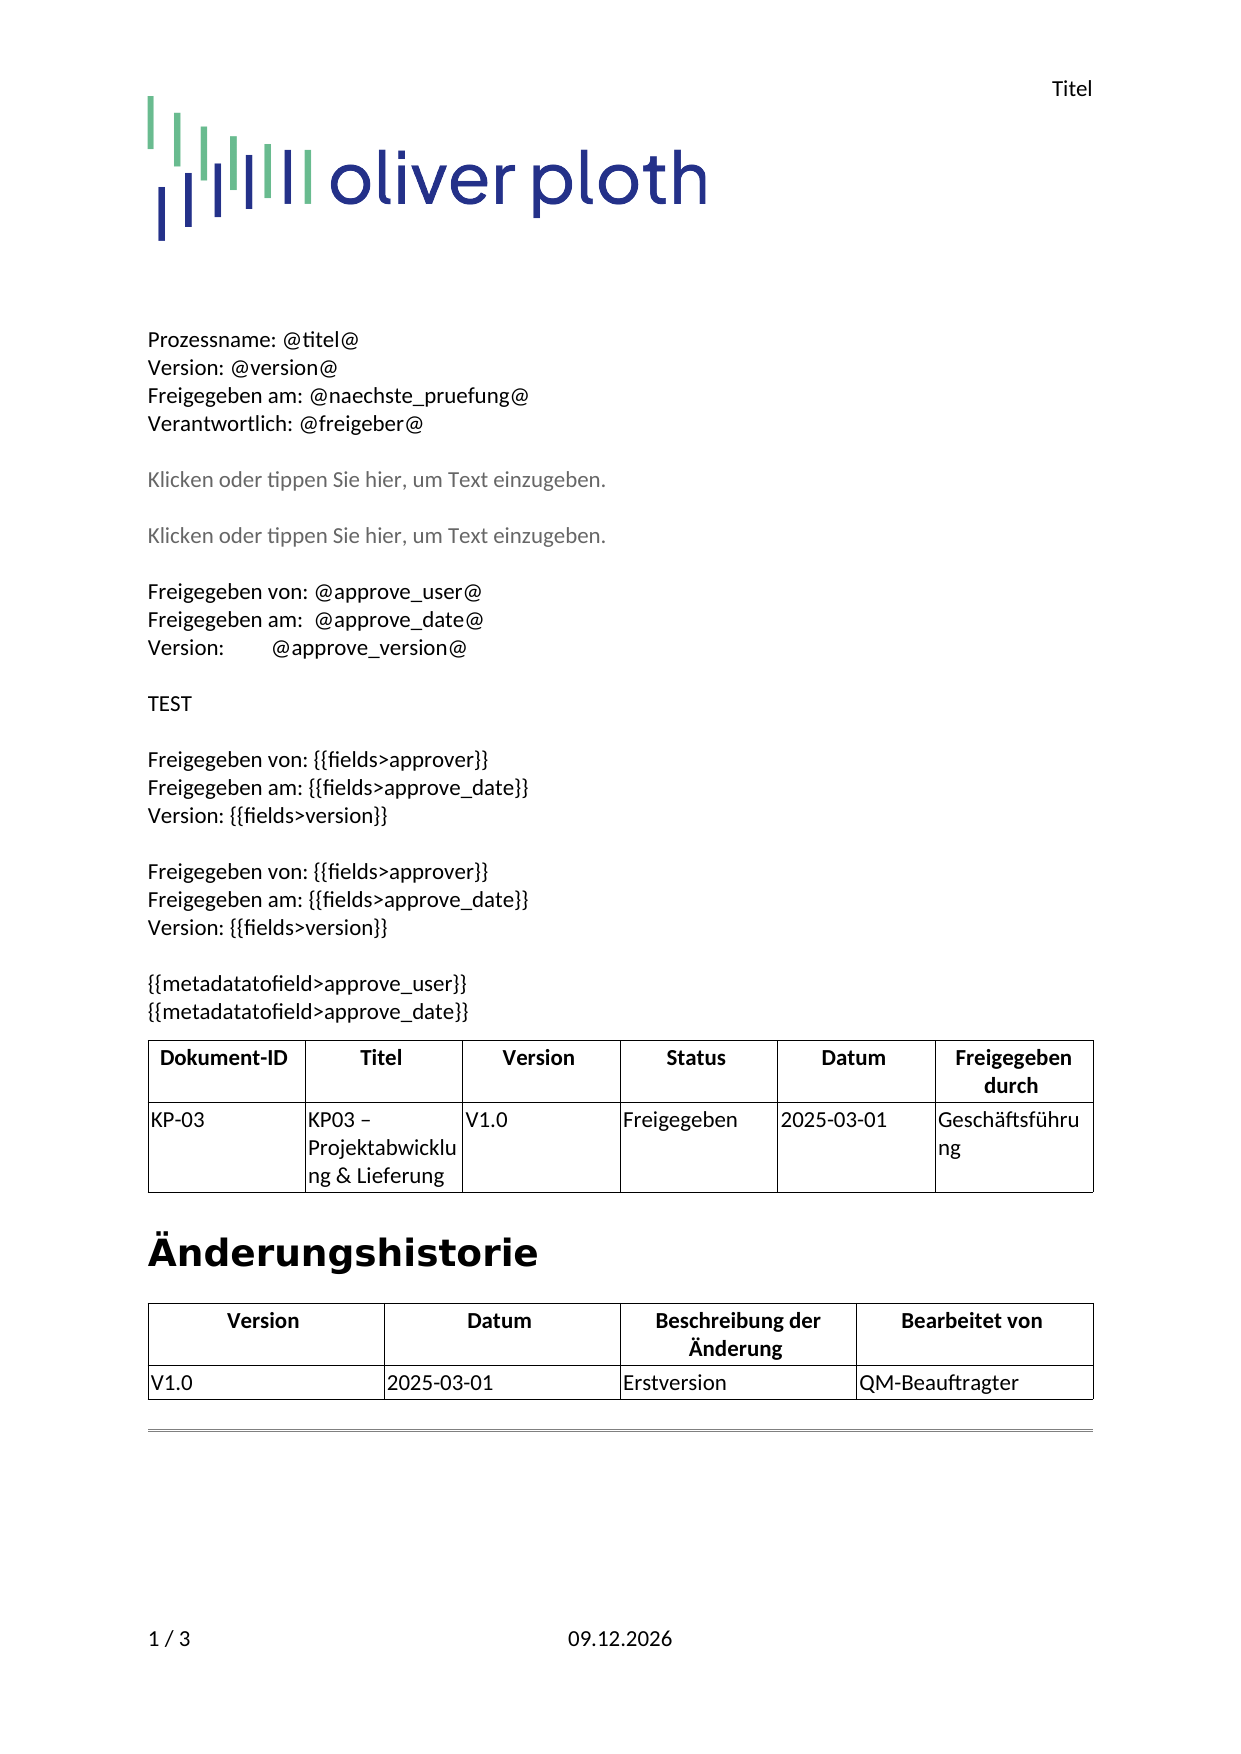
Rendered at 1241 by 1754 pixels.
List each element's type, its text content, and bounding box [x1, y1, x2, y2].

text Freigegeben von: {{fields>approver}} [148, 745, 1093, 773]
table_header Datum [778, 1041, 935, 1102]
text {{metadatatofield>approve_date}} [148, 997, 1093, 1025]
text Verantwortlich: @freigeber@ [148, 409, 1093, 437]
table_header Beschreibung der Änderung [621, 1304, 856, 1365]
table_cell KP-03 [149, 1103, 305, 1192]
table_cell QM-Beauftragter [857, 1366, 1093, 1399]
table_header Bearbeitet von [857, 1304, 1093, 1365]
table_cell KP03 – Projektabwicklung & Lieferung [306, 1103, 462, 1192]
table_header Version [463, 1041, 620, 1102]
text Freigegeben von: @approve_user@ [148, 577, 1093, 605]
table_cell Freigegeben [621, 1103, 777, 1192]
text TEST [148, 689, 1093, 717]
text Prozessname: @titel@ [148, 325, 1093, 353]
text Freigegeben am: @naechste_pruefung@ [148, 381, 1093, 409]
table_header Status [621, 1041, 777, 1102]
table_cell Erstversion [621, 1366, 856, 1399]
text Version: @version@ [148, 353, 1093, 381]
table_cell Geschäftsführung [936, 1103, 1093, 1192]
table_header Version [149, 1304, 384, 1365]
text Freigegeben am: @approve_date@ [148, 605, 1093, 633]
table_header Datum [385, 1304, 620, 1365]
text Freigegeben am: {{fields>approve_date}} [148, 773, 1093, 801]
text Freigegeben am: {{fields>approve_date}} [148, 885, 1093, 913]
text Version: @approve_version@ [148, 633, 1093, 661]
subtitle Änderungshistorie [148, 1232, 1093, 1276]
text Klicken oder tippen Sie hier, um Text einzugeben. [148, 521, 1093, 549]
text Version: {{fields>version}} [148, 801, 1093, 829]
table_cell V1.0 [149, 1366, 384, 1399]
table_header Freigegeben durch [936, 1041, 1093, 1102]
text Version: {{fields>version}} [148, 913, 1093, 941]
text Freigegeben von: {{fields>approver}} [148, 857, 1093, 885]
text Klicken oder tippen Sie hier, um Text einzugeben. [148, 465, 1093, 493]
table_cell 2025-03-01 [385, 1366, 620, 1399]
table_cell 2025-03-01 [778, 1103, 935, 1192]
text {{metadatatofield>approve_user}} [148, 969, 1093, 997]
table_cell V1.0 [463, 1103, 620, 1192]
table_header Dokument-ID [149, 1041, 305, 1102]
table_header Titel [306, 1041, 462, 1102]
